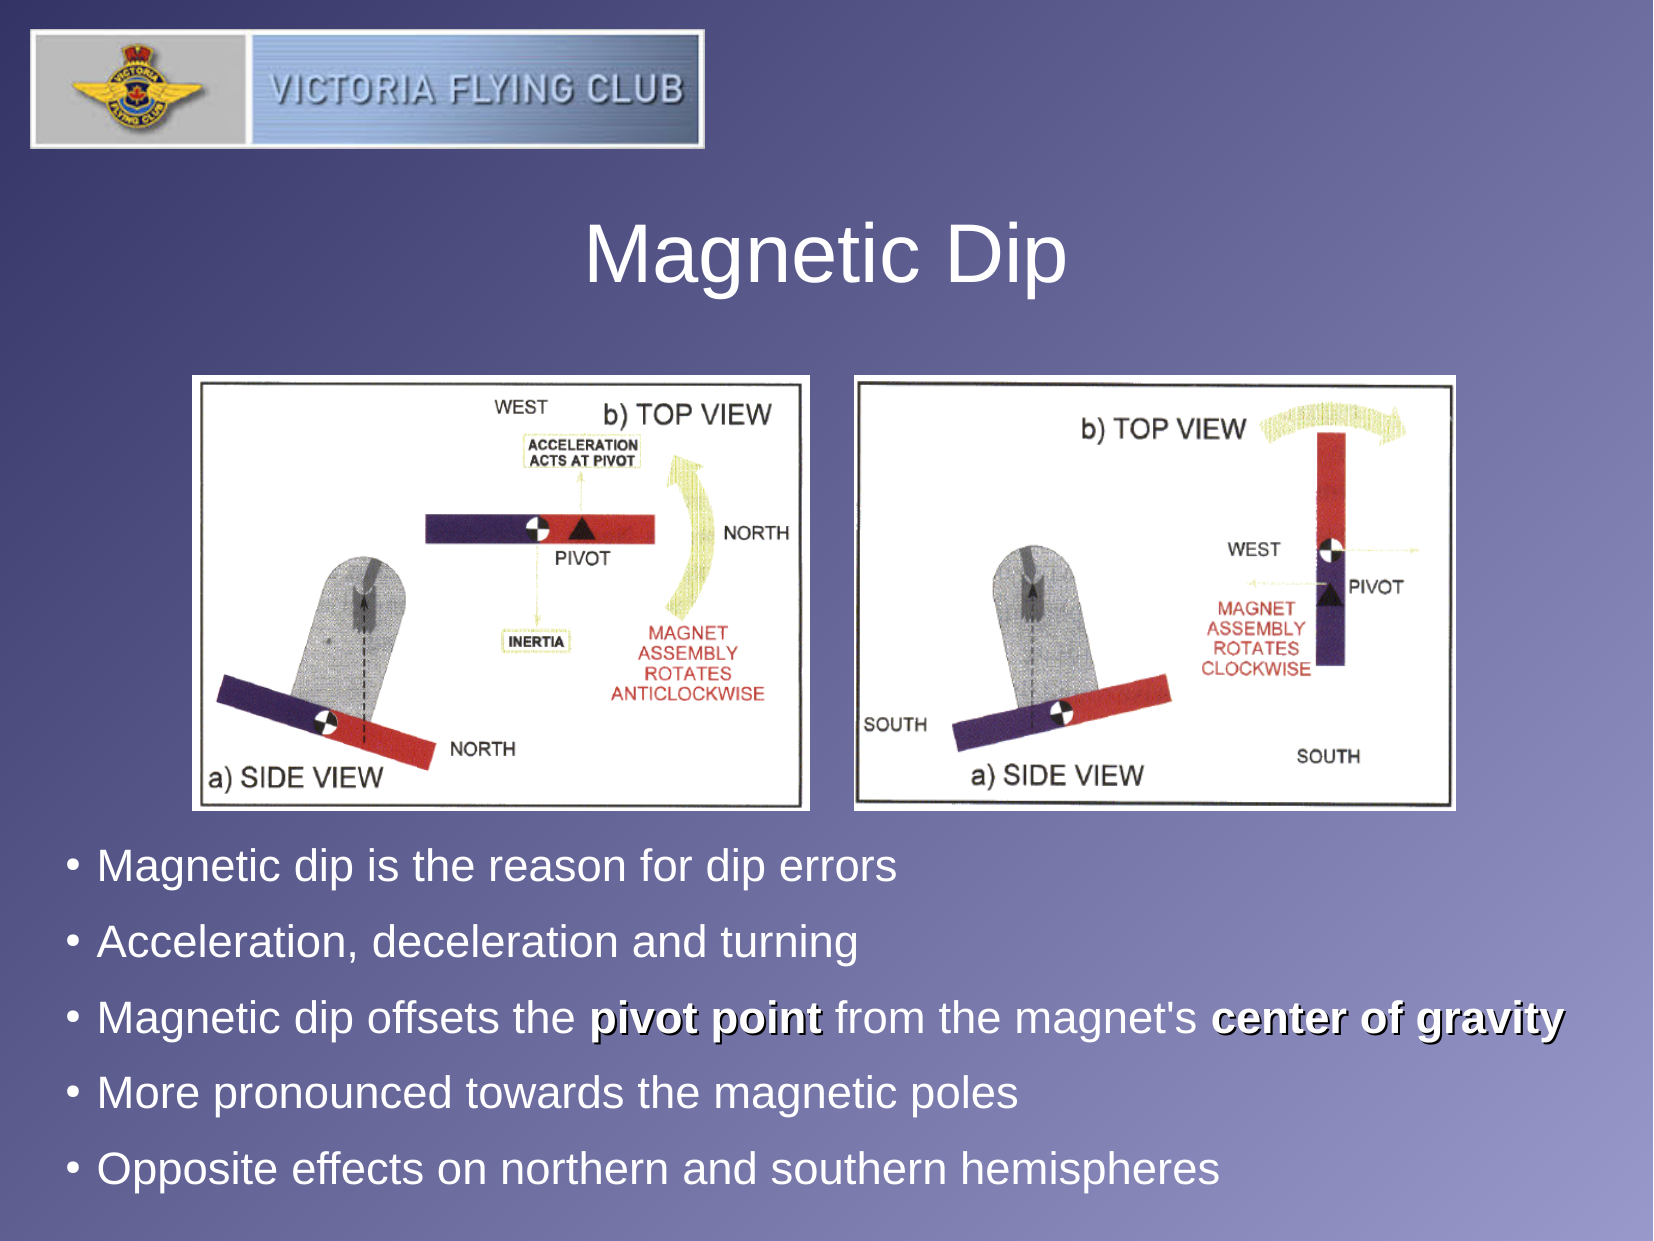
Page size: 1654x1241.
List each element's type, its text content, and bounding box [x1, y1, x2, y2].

picture [854, 375, 1456, 811]
picture [30, 29, 705, 149]
list Magnetic dip is the reason for dip errors Acceleration, deceleration and turning Magnetic dip offsets the pivot point from the magnet's center of gravity More pronounced towards the magnetic poles Opposite effects on northern and southern hemispheres [50, 840, 1603, 1201]
title Magnetic Dip [82, 150, 1571, 358]
picture [192, 375, 810, 811]
